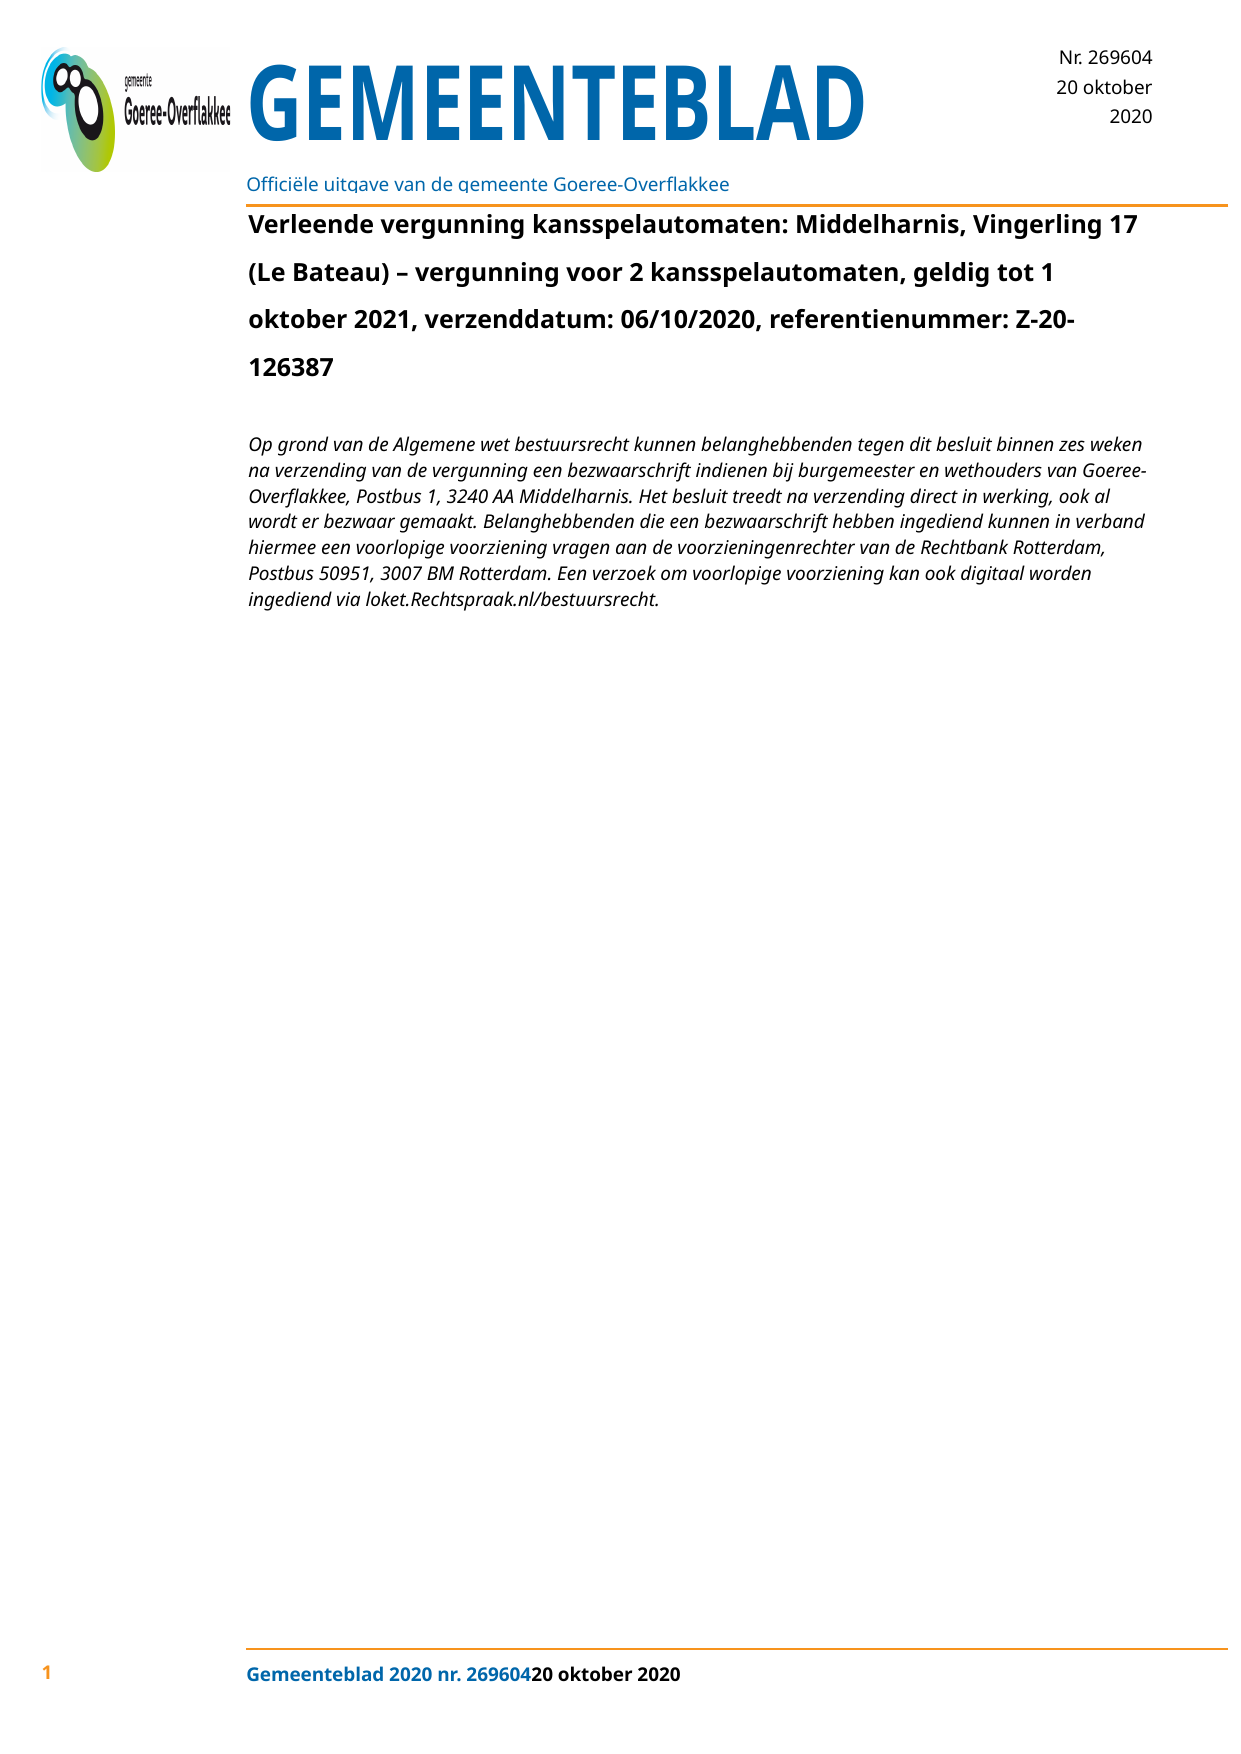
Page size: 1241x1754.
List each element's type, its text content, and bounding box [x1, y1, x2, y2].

picture [41, 47, 231, 172]
text Op grond van de Algemene wet bestuursrecht kunnen belanghebbenden tegen dit besluit binnen zes weken na verzending van de vergunning een bezwaarschrift indienen bij burgemeester en wethouders van Goeree-Overflakkee, Postbus 1, 3240 AA Middelharnis. Het besluit treedt na verzending direct in werking, ook al wordt er bezwaar gemaakt. Belanghebbenden die een bezwaarschrift hebben ingediend kunnen in verband hiermee een voorlopige voorziening vragen aan de voorzieningenrechter van de Rechtbank Rotterdam, Postbus 50951, 3007 BM Rotterdam. Een verzoek om voorlopige voorziening kan ook digitaal worden ingediend via loket.Rechtspraak.nl/bestuursrecht. [248, 431, 1152, 611]
text Verleende vergunning kansspelautomaten: Middelharnis, Vingerling 17 (Le Bateau) – vergunning voor 2 kansspelautomaten, geldig tot 1 oktober 2021, verzenddatum: 06/10/2020, referentienummer: Z-20-126387 [248, 207, 1152, 384]
